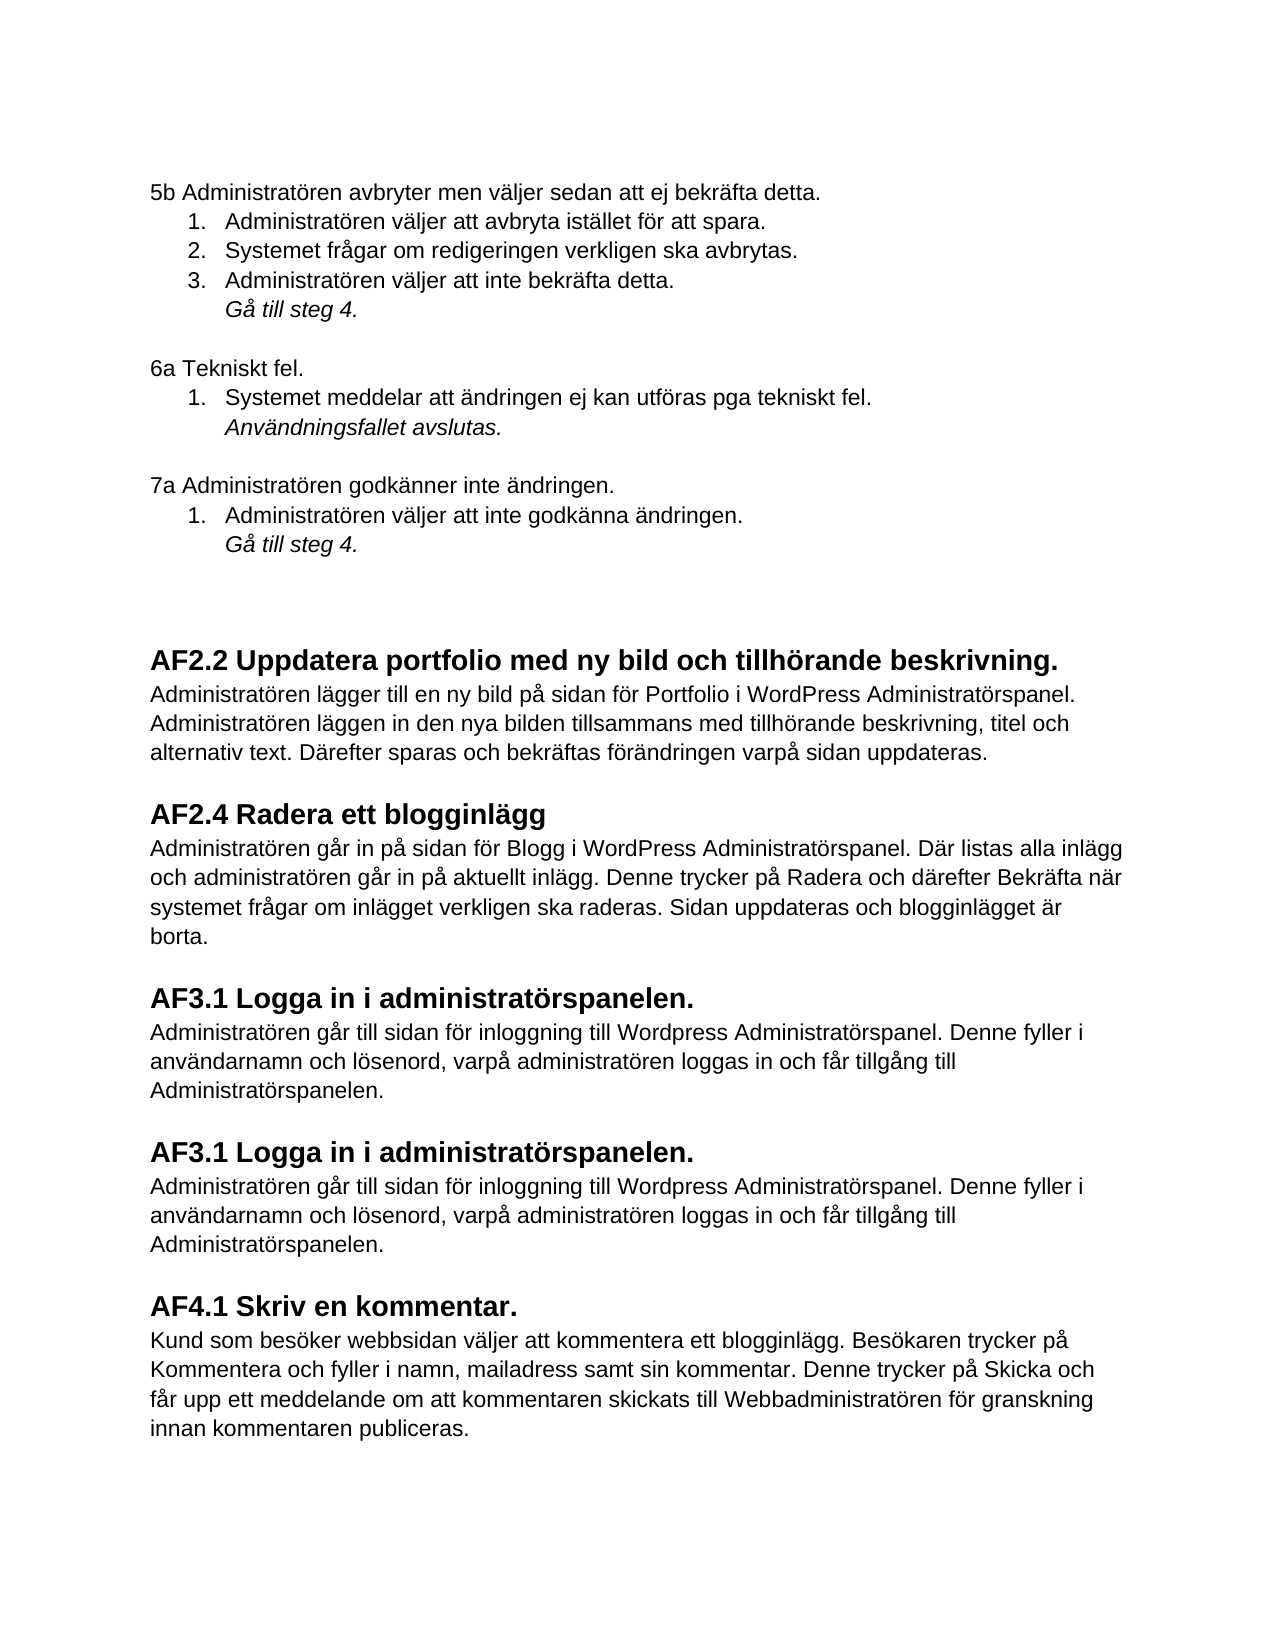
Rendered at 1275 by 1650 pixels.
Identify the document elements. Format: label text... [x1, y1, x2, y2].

text Administratören lägger till en ny bild på sidan för Portfolio i WordPress Administratörspanel. Administratören läggen in den nya bilden tillsammans med tillhörande beskrivning, titel och alternativ text. Därefter sparas och bekräftas förändringen varpå sidan uppdateras. [150, 681, 1125, 766]
text 5b Administratören avbryter men väljer sedan att ej bekräfta detta. [150, 179, 1125, 205]
list Gå till steg 4. [187, 297, 1125, 322]
list Administratören väljer att inte bekräfta detta. [187, 267, 1125, 293]
text Administratören går till sidan för inloggning till Wordpress Administratörspanel. Denne fyller i användarnamn och lösenord, varpå administratören loggas in och får tillgång till Administratörspanelen. [150, 1019, 1125, 1103]
text Administratören går in på sidan för Blogg i WordPress Administratörspanel. Där listas alla inlägg och administratören går in på aktuellt inlägg. Denne trycker på Radera och därefter Bekräfta när systemet frågar om inlägget verkligen ska raderas. Sidan uppdateras och blogginlägget är borta. [150, 836, 1125, 949]
list Systemet frågar om redigeringen verkligen ska avbrytas. [187, 238, 1125, 264]
text 6a Tekniskt fel. [150, 356, 1125, 381]
text AF3.1 Logga in i administratörspanelen. [150, 1137, 1125, 1169]
list Administratören väljer att inte godkänna ändringen. [187, 502, 1125, 528]
text AF2.2 Uppdatera portfolio med ny bild och tillhörande beskrivning. [150, 644, 1125, 676]
text Administratören går till sidan för inloggning till Wordpress Administratörspanel. Denne fyller i användarnamn och lösenord, varpå administratören loggas in och får tillgång till Administratörspanelen. [150, 1173, 1125, 1258]
list Gå till steg 4. [187, 532, 1125, 557]
text AF2.4 Radera ett blogginlägg [150, 799, 1125, 831]
text Användningsfallet avslutas. [225, 414, 1125, 440]
list Systemet meddelar att ändringen ej kan utföras pga tekniskt fel. [187, 385, 1125, 411]
text AF3.1 Logga in i administratörspanelen. [150, 982, 1125, 1014]
list Administratören väljer att avbryta istället för att spara. [187, 209, 1125, 234]
text Kund som besöker webbsidan väljer att kommentera ett blogginlägg. Besökaren trycker på Kommentera och fyller i namn, mailadress samt sin kommentar. Denne trycker på Skicka och får upp ett meddelande om att kommentaren skickats till Webbadministratören för granskning innan kommentaren publiceras. [150, 1328, 1125, 1441]
text 7a Administratören godkänner inte ändringen. [150, 473, 1125, 499]
text AF4.1 Skriv en kommentar. [150, 1291, 1125, 1323]
